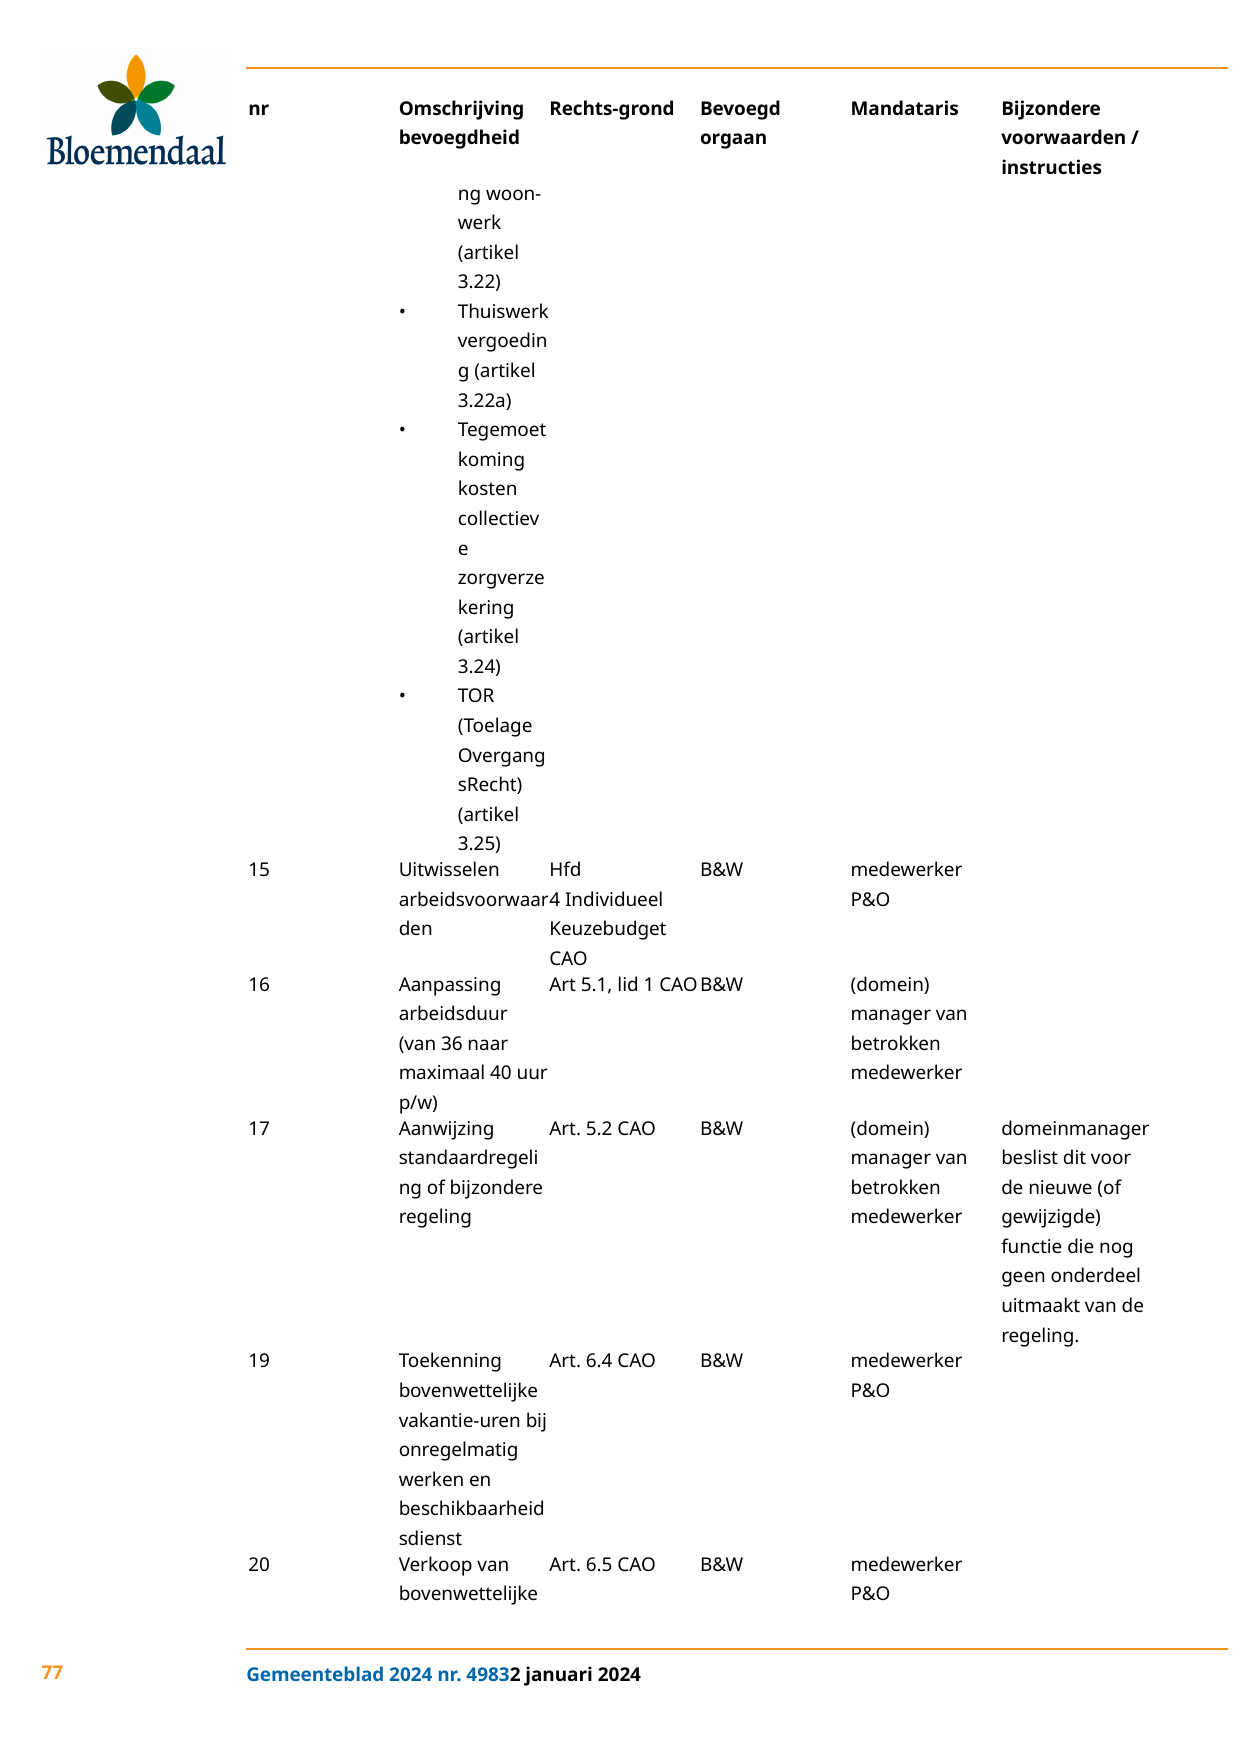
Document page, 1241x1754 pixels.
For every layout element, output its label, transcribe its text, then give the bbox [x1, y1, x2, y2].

table_cell [850, 180, 1001, 856]
table_cell 17 [248, 1115, 398, 1348]
table_header Bijzondere voorwaarden / instructies [1001, 95, 1152, 180]
table_cell Aanpassing arbeidsduur (van 36 naar maximaal 40 uur p/w) [399, 971, 549, 1115]
table_cell medewerker P&O [850, 1348, 1001, 1551]
table_cell 20 [248, 1551, 398, 1606]
table_header Mandataris [850, 95, 1001, 180]
table_cell B&W [700, 1551, 850, 1606]
table_header nr [248, 95, 398, 180]
table_cell [1001, 180, 1152, 856]
table_cell [1001, 971, 1152, 1115]
table_cell [1001, 1348, 1152, 1551]
table_cell Art 5.1, lid 1 CAO [549, 971, 700, 1115]
table_cell [1001, 856, 1152, 971]
table_cell 19 [248, 1348, 398, 1551]
table_header Bevoegd orgaan [700, 95, 850, 180]
table_cell B&W [700, 971, 850, 1115]
table_cell (domein) manager van betrokken medewerker [850, 971, 1001, 1115]
table_cell 15 [248, 856, 398, 971]
table_header Omschrijving bevoegdheid [399, 95, 549, 180]
table_cell Hfd 4 Individueel Keuzebudget CAO [549, 856, 700, 971]
table_cell ng woon-werk (artikel 3.22) Thuiswerkvergoeding (artikel 3.22a) Tegemoetkoming kosten collectieve zorgverzekering (artikel 3.24) TOR (Toelage OvergangsRecht) (artikel 3.25) [399, 180, 549, 856]
table_cell Verkoop van bovenwettelijke [399, 1551, 549, 1606]
table_cell [700, 180, 850, 856]
table_cell B&W [700, 856, 850, 971]
table_cell [248, 180, 398, 856]
table_cell 16 [248, 971, 398, 1115]
table_header Rechts-grond [549, 95, 700, 180]
table_cell B&W [700, 1115, 850, 1348]
table_cell Uitwisselen arbeidsvoorwaarden [399, 856, 549, 971]
table_cell Art. 5.2 CAO [549, 1115, 700, 1348]
table_cell [549, 180, 700, 856]
table_cell domeinmanager beslist dit voor de nieuwe (of gewijzigde) functie die nog geen onderdeel uitmaakt van de regeling. [1001, 1115, 1152, 1348]
table_cell B&W [700, 1348, 850, 1551]
table_cell Toekenning bovenwettelijke vakantie-uren bij onregelmatig werken en beschikbaarheidsdienst [399, 1348, 549, 1551]
table_cell Aanwijzing standaardregeling of bijzondere regeling [399, 1115, 549, 1348]
table_cell Art. 6.5 CAO [549, 1551, 700, 1606]
picture [41, 47, 231, 172]
table_cell medewerker P&O [850, 856, 1001, 971]
table_cell (domein) manager van betrokken medewerker [850, 1115, 1001, 1348]
table_cell medewerker P&O [850, 1551, 1001, 1606]
table_cell Art. 6.4 CAO [549, 1348, 700, 1551]
table_cell [1001, 1551, 1152, 1606]
